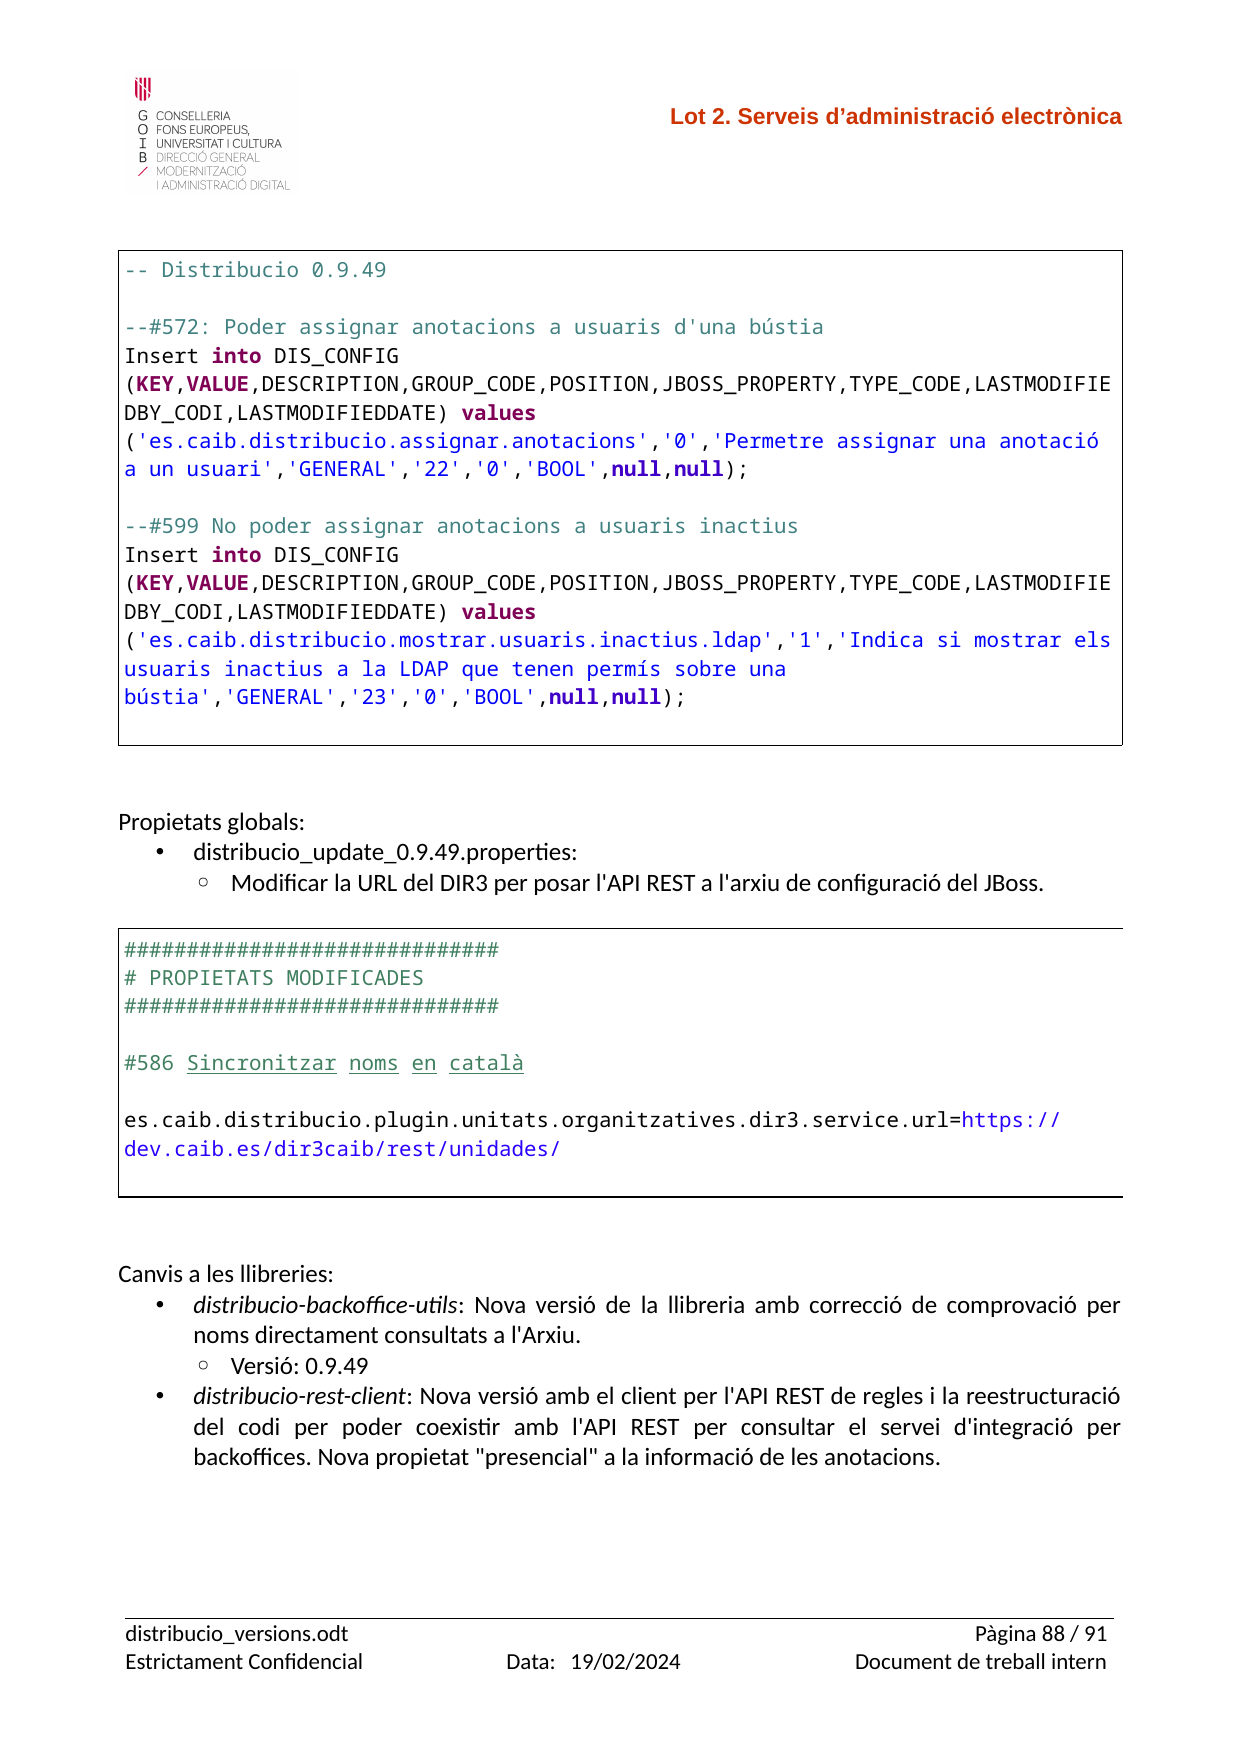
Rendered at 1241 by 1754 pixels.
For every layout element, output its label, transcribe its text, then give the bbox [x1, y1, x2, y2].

list Modificar la URL del DIR3 per posar l'API REST a l'arxiu de configuració del JBoss. [193, 867, 1122, 897]
list distribucio_update_0.9.49.properties: [156, 836, 1122, 867]
list distribucio-rest-client: Nova versió amb el client per l'API REST de regles i la reestructuració del codi per poder coexistir amb l'API REST per consultar el servei d'integració per backoffices. Nova propietat "presencial" a la informació de les anotacions. [156, 1381, 1122, 1472]
list Versió: 0.9.49 [193, 1350, 1122, 1381]
table_header ############################## # PROPIETATS MODIFICADES ############################## #586 Sincronitzar noms en català es.caib.distribucio.plugin.unitats.organitzatives.dir3.service.url=https://dev.caib.es/dir3caib/rest/unidades/ [119, 929, 1123, 1196]
picture [126, 70, 299, 197]
table_header -- Distribucio 0.9.49 --#572: Poder assignar anotacions a usuaris d'una bústia Insert into DIS_CONFIG (KEY,VALUE,DESCRIPTION,GROUP_CODE,POSITION,JBOSS_PROPERTY,TYPE_CODE,LASTMODIFIEDBY_CODI,LASTMODIFIEDDATE) values ('es.caib.distribucio.assignar.anotacions','0','Permetre assignar una anotació a un usuari','GENERAL','22','0','BOOL',null,null); --#599 No poder assignar anotacions a usuaris inactius Insert into DIS_CONFIG (KEY,VALUE,DESCRIPTION,GROUP_CODE,POSITION,JBOSS_PROPERTY,TYPE_CODE,LASTMODIFIEDBY_CODI,LASTMODIFIEDDATE) values ('es.caib.distribucio.mostrar.usuaris.inactius.ldap','1','Indica si mostrar els usuaris inactius a la LDAP que tenen permís sobre una bústia','GENERAL','23','0','BOOL',null,null); [119, 251, 1122, 745]
text Propietats globals: [118, 806, 1122, 836]
text Canvis a les llibreries: [118, 1258, 1122, 1289]
list distribucio-backoffice-utils: Nova versió de la llibreria amb correcció de comprovació per noms directament consultats a l'Arxiu. [156, 1289, 1122, 1350]
